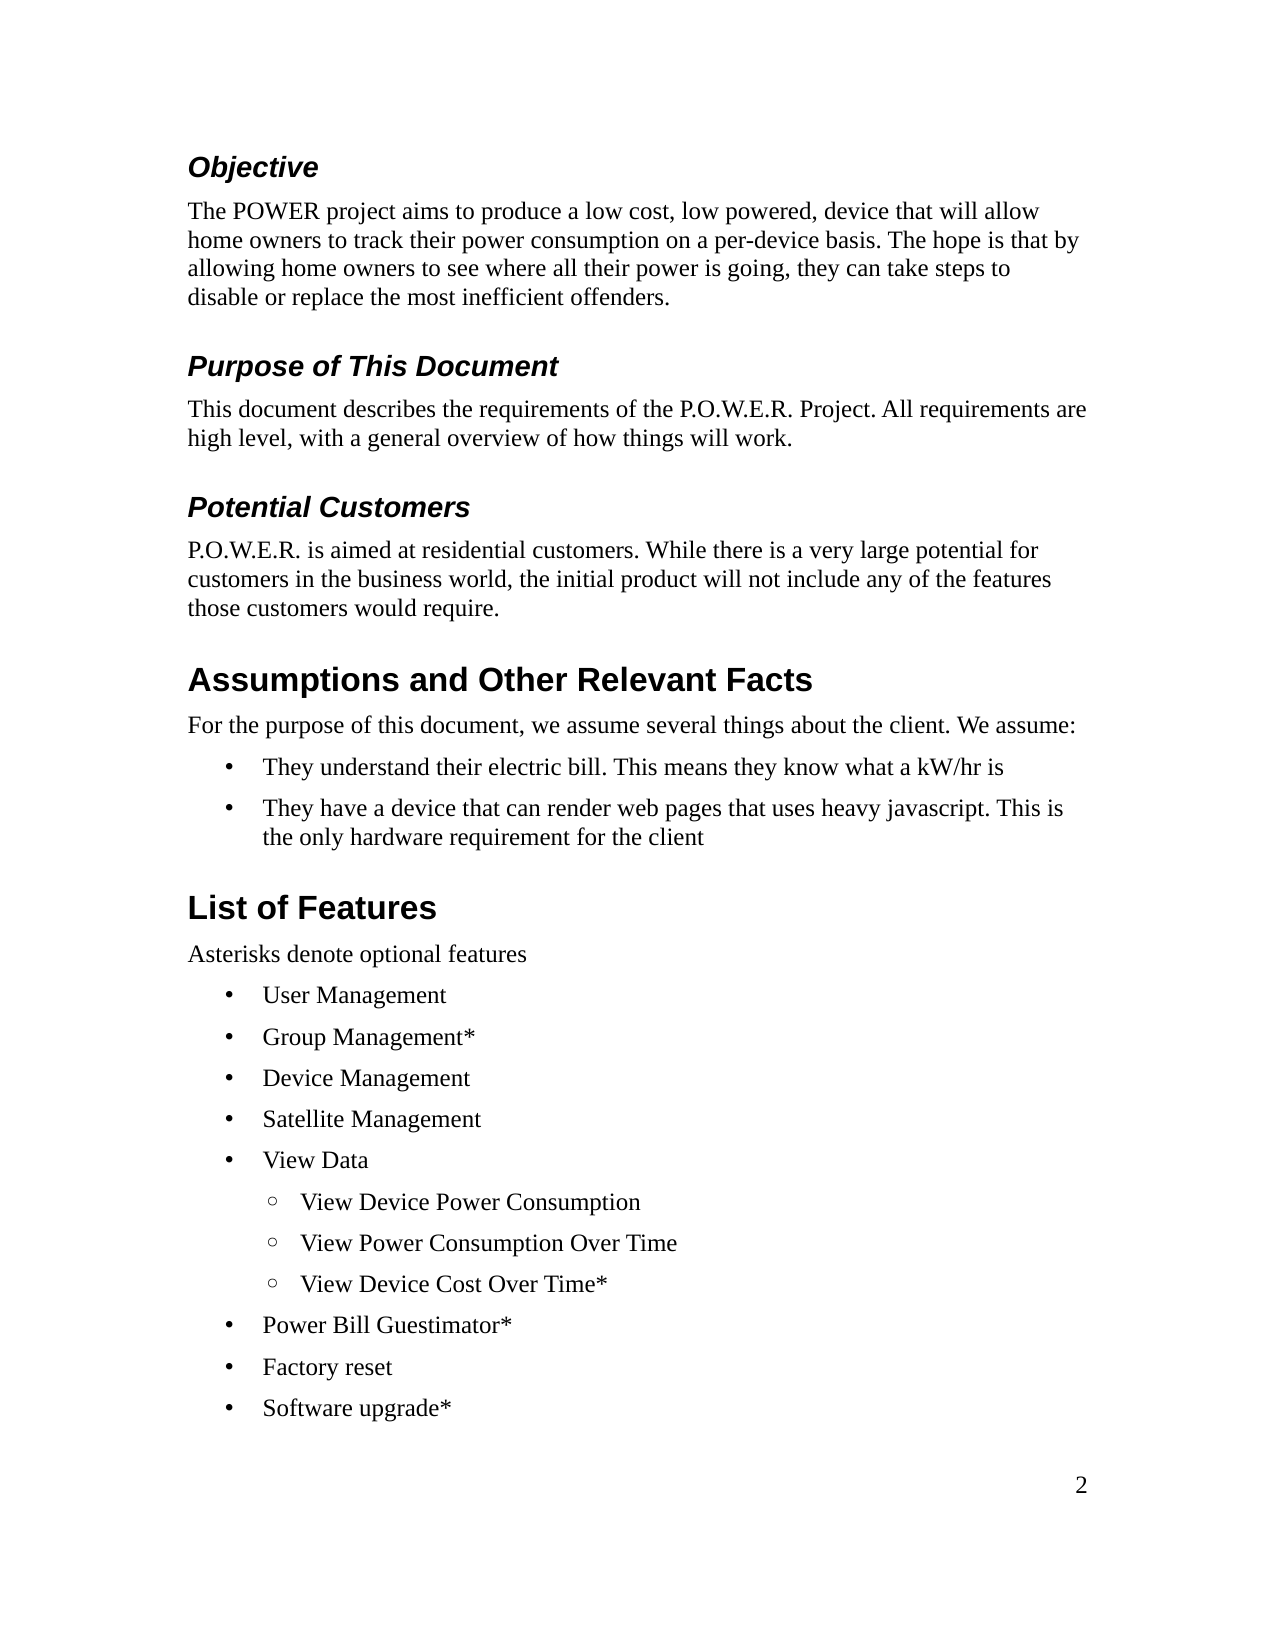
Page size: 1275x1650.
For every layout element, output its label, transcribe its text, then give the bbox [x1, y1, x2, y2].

list Satellite Management [225, 1104, 1087, 1133]
list Factory reset [225, 1352, 1087, 1380]
text For the purpose of this document, we assume several things about the client. We assume: [187, 711, 1087, 739]
text P.O.W.E.R. is aimed at residential customers. While there is a very large potential for customers in the business world, the initial product will not include any of the features those customers would require. [187, 536, 1087, 622]
list View Data [225, 1145, 1087, 1174]
text This document describes the requirements of the P.O.W.E.R. Project. All requirements are high level, with a general overview of how things will work. [187, 394, 1087, 452]
text Asterisks denote optional features [187, 939, 1087, 968]
text The POWER project aims to produce a low cost, low powered, device that will allow home owners to track their power consumption on a per-device basis. The hope is that by allowing home owners to see where all their power is going, they can take steps to disable or replace the most inefficient offenders. [187, 196, 1087, 311]
list View Device Power Consumption [262, 1187, 1087, 1215]
list They understand their electric bill. This means they know what a kW/hr is [225, 752, 1087, 781]
list View Device Cost Over Time* [262, 1269, 1087, 1298]
subtitle List of Features [187, 888, 1087, 927]
list View Power Consumption Over Time [262, 1228, 1087, 1257]
list Device Management [225, 1063, 1087, 1092]
subtitle Potential Customers [187, 489, 1087, 523]
subtitle Purpose of This Document [187, 348, 1087, 382]
subtitle Assumptions and Other Relevant Facts [187, 659, 1087, 698]
list Software upgrade* [225, 1393, 1087, 1422]
list Group Management* [225, 1022, 1087, 1050]
list Power Bill Guestimator* [225, 1310, 1087, 1339]
subtitle Objective [187, 150, 1087, 183]
list They have a device that can render web pages that uses heavy javascript. This is the only hardware requirement for the client [225, 793, 1087, 851]
list User Management [225, 980, 1087, 1009]
